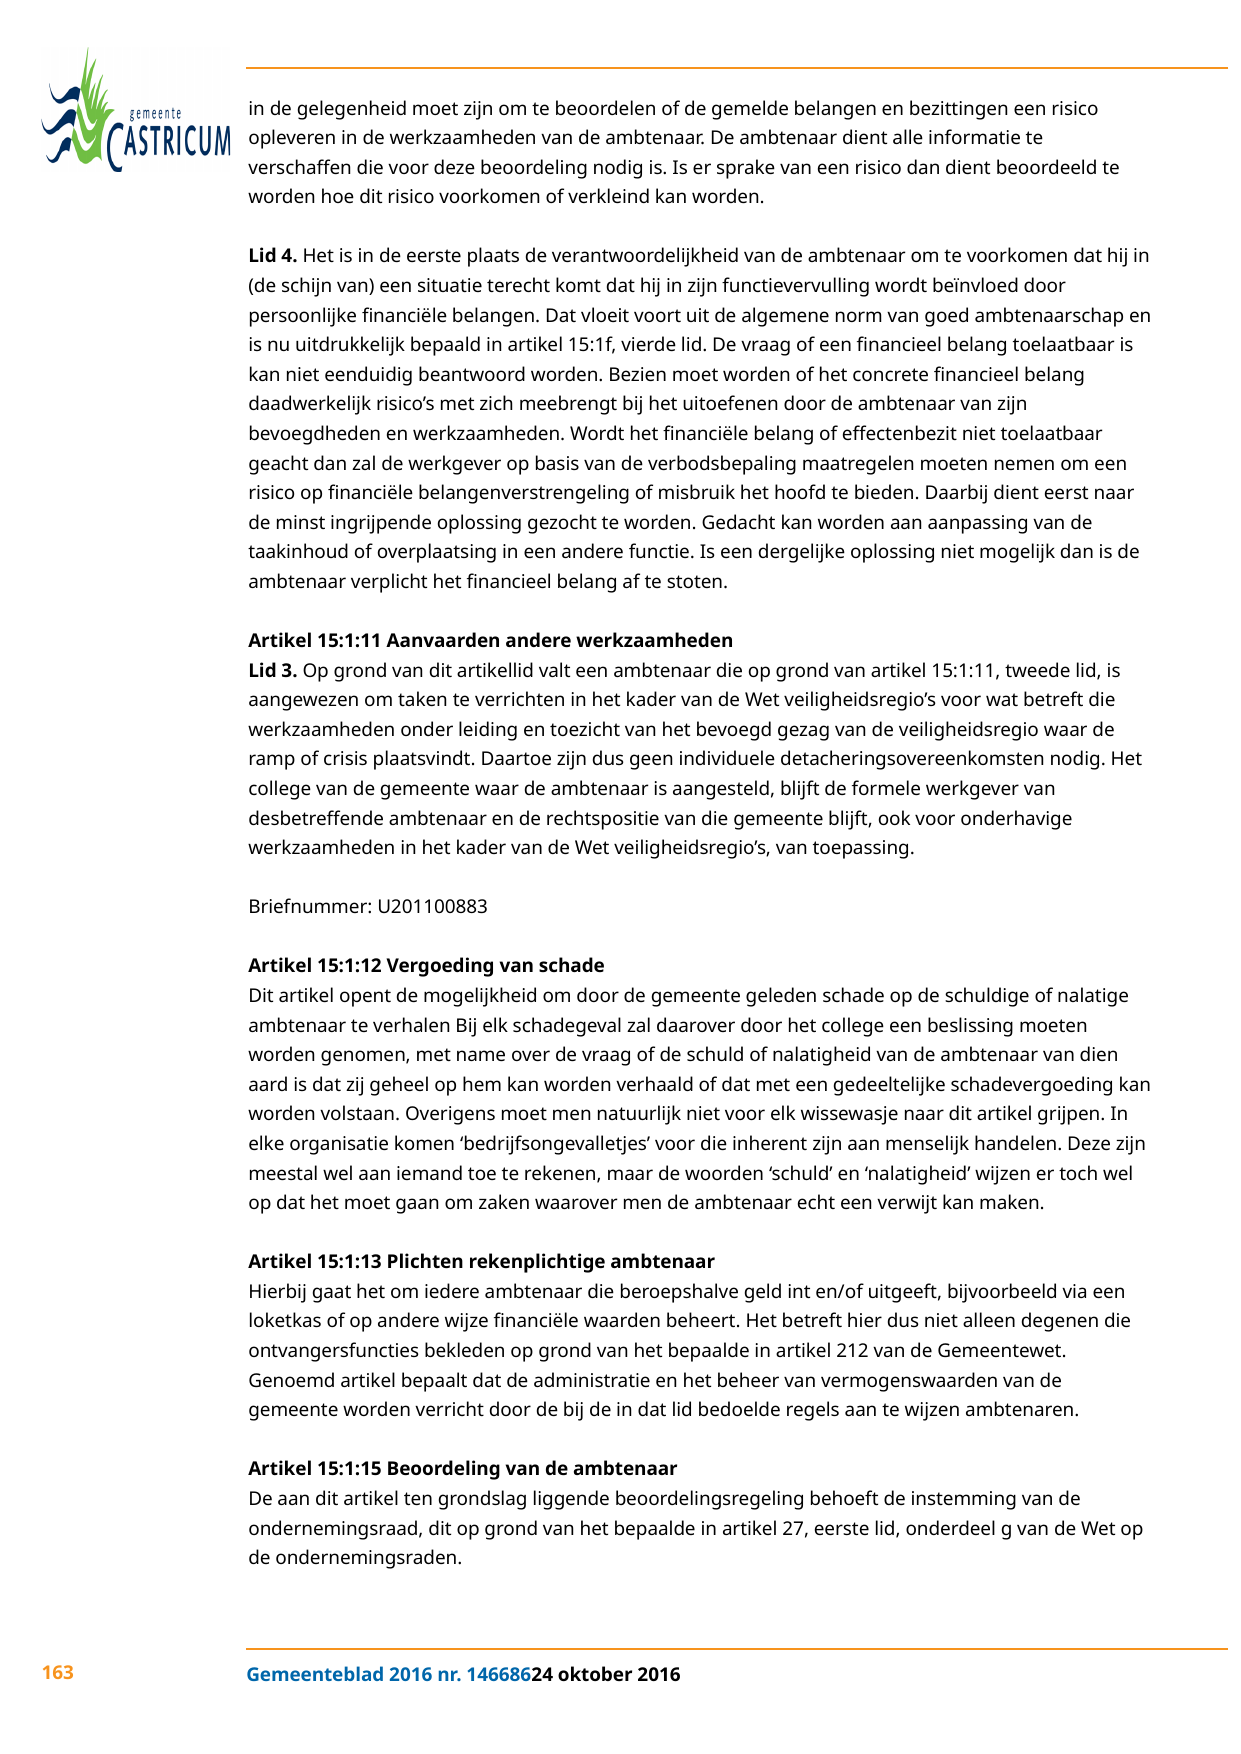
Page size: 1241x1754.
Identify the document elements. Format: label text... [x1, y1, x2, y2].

text Lid 3. Op grond van dit artikellid valt een ambtenaar die op grond van artikel 15:1:11, tweede lid, is aangewezen om taken te verrichten in het kader van de Wet veiligheidsregio’s voor wat betreft die werkzaamheden onder leiding en toezicht van het bevoegd gezag van de veiligheidsregio waar de ramp of crisis plaatsvindt. Daartoe zijn dus geen individuele detacheringsovereenkomsten nodig. Het college van de gemeente waar de ambtenaar is aangesteld, blijft de formele werkgever van desbetreffende ambtenaar en de rechtspositie van die gemeente blijft, ook voor onderhavige werkzaamheden in het kader van de Wet veiligheidsregio’s, van toepassing. [248, 657, 1152, 860]
text Lid 4. Het is in de eerste plaats de verantwoordelijkheid van de ambtenaar om te voorkomen dat hij in (de schijn van) een situatie terecht komt dat hij in zijn functievervulling wordt beïnvloed door persoonlijke financiële belangen. Dat vloeit voort uit de algemene norm van goed ambtenaarschap en is nu uitdrukkelijk bepaald in artikel 15:1f, vierde lid. De vraag of een financieel belang toelaatbaar is kan niet eenduidig beantwoord worden. Bezien moet worden of het concrete financieel belang daadwerkelijk risico’s met zich meebrengt bij het uitoefenen door de ambtenaar van zijn bevoegdheden en werkzaamheden. Wordt het financiële belang of effectenbezit niet toelaatbaar geacht dan zal de werkgever op basis van de verbodsbepaling maatregelen moeten nemen om een risico op financiële belangenverstrengeling of misbruik het hoofd te bieden. Daarbij dient eerst naar de minst ingrijpende oplossing gezocht te worden. Gedacht kan worden aan aanpassing van de taakinhoud of overplaatsing in een andere functie. Is een dergelijke oplossing niet mogelijk dan is de ambtenaar verplicht het financieel belang af te stoten. [248, 243, 1152, 594]
text Dit artikel opent de mogelijkheid om door de gemeente geleden schade op de schuldige of nalatige ambtenaar te verhalen Bij elk schadegeval zal daarover door het college een beslissing moeten worden genomen, met name over de vraag of de schuld of nalatigheid van de ambtenaar van dien aard is dat zij geheel op hem kan worden verhaald of dat met een gedeeltelijke schadevergoeding kan worden volstaan. Overigens moet men natuurlijk niet voor elk wissewasje naar dit artikel grijpen. In elke organisatie komen ‘bedrijfsongevalletjes’ voor die inherent zijn aan menselijk handelen. Deze zijn meestal wel aan iemand toe te rekenen, maar de woorden ‘schuld’ en ‘nalatigheid’ wijzen er toch wel op dat het moet gaan om zaken waarover men de ambtenaar echt een verwijt kan maken. [248, 982, 1152, 1215]
text Artikel 15:1:13 Plichten rekenplichtige ambtenaar [248, 1248, 1152, 1274]
text Briefnummer: U201100883 [248, 893, 1152, 919]
text Artikel 15:1:12 Vergoeding van schade [248, 953, 1152, 978]
text in de gelegenheid moet zijn om te beoordelen of de gemelde belangen en bezittingen een risico opleveren in de werkzaamheden van de ambtenaar. De ambtenaar dient alle informatie te verschaffen die voor deze beoordeling nodig is. Is er sprake van een risico dan dient beoordeeld te worden hoe dit risico voorkomen of verkleind kan worden. [248, 95, 1152, 209]
text De aan dit artikel ten grondslag liggende beoordelingsregeling behoeft de instemming van de ondernemingsraad, dit op grond van het bepaalde in artikel 27, eerste lid, onderdeel g van de Wet op de ondernemingsraden. [248, 1485, 1152, 1570]
text Hierbij gaat het om iedere ambtenaar die beroepshalve geld int en/of uitgeeft, bijvoorbeeld via een loketkas of op andere wijze financiële waarden beheert. Het betreft hier dus niet alleen degenen die ontvangersfuncties bekleden op grond van het bepaalde in artikel 212 van de Gemeentewet. Genoemd artikel bepaalt dat de administratie en het beheer van vermogenswaarden van de gemeente worden verricht door de bij de in dat lid bedoelde regels aan te wijzen ambtenaren. [248, 1278, 1152, 1422]
picture [41, 47, 231, 172]
text Artikel 15:1:11 Aanvaarden andere werkzaamheden [248, 627, 1152, 653]
text Artikel 15:1:15 Beoordeling van de ambtenaar [248, 1456, 1152, 1481]
